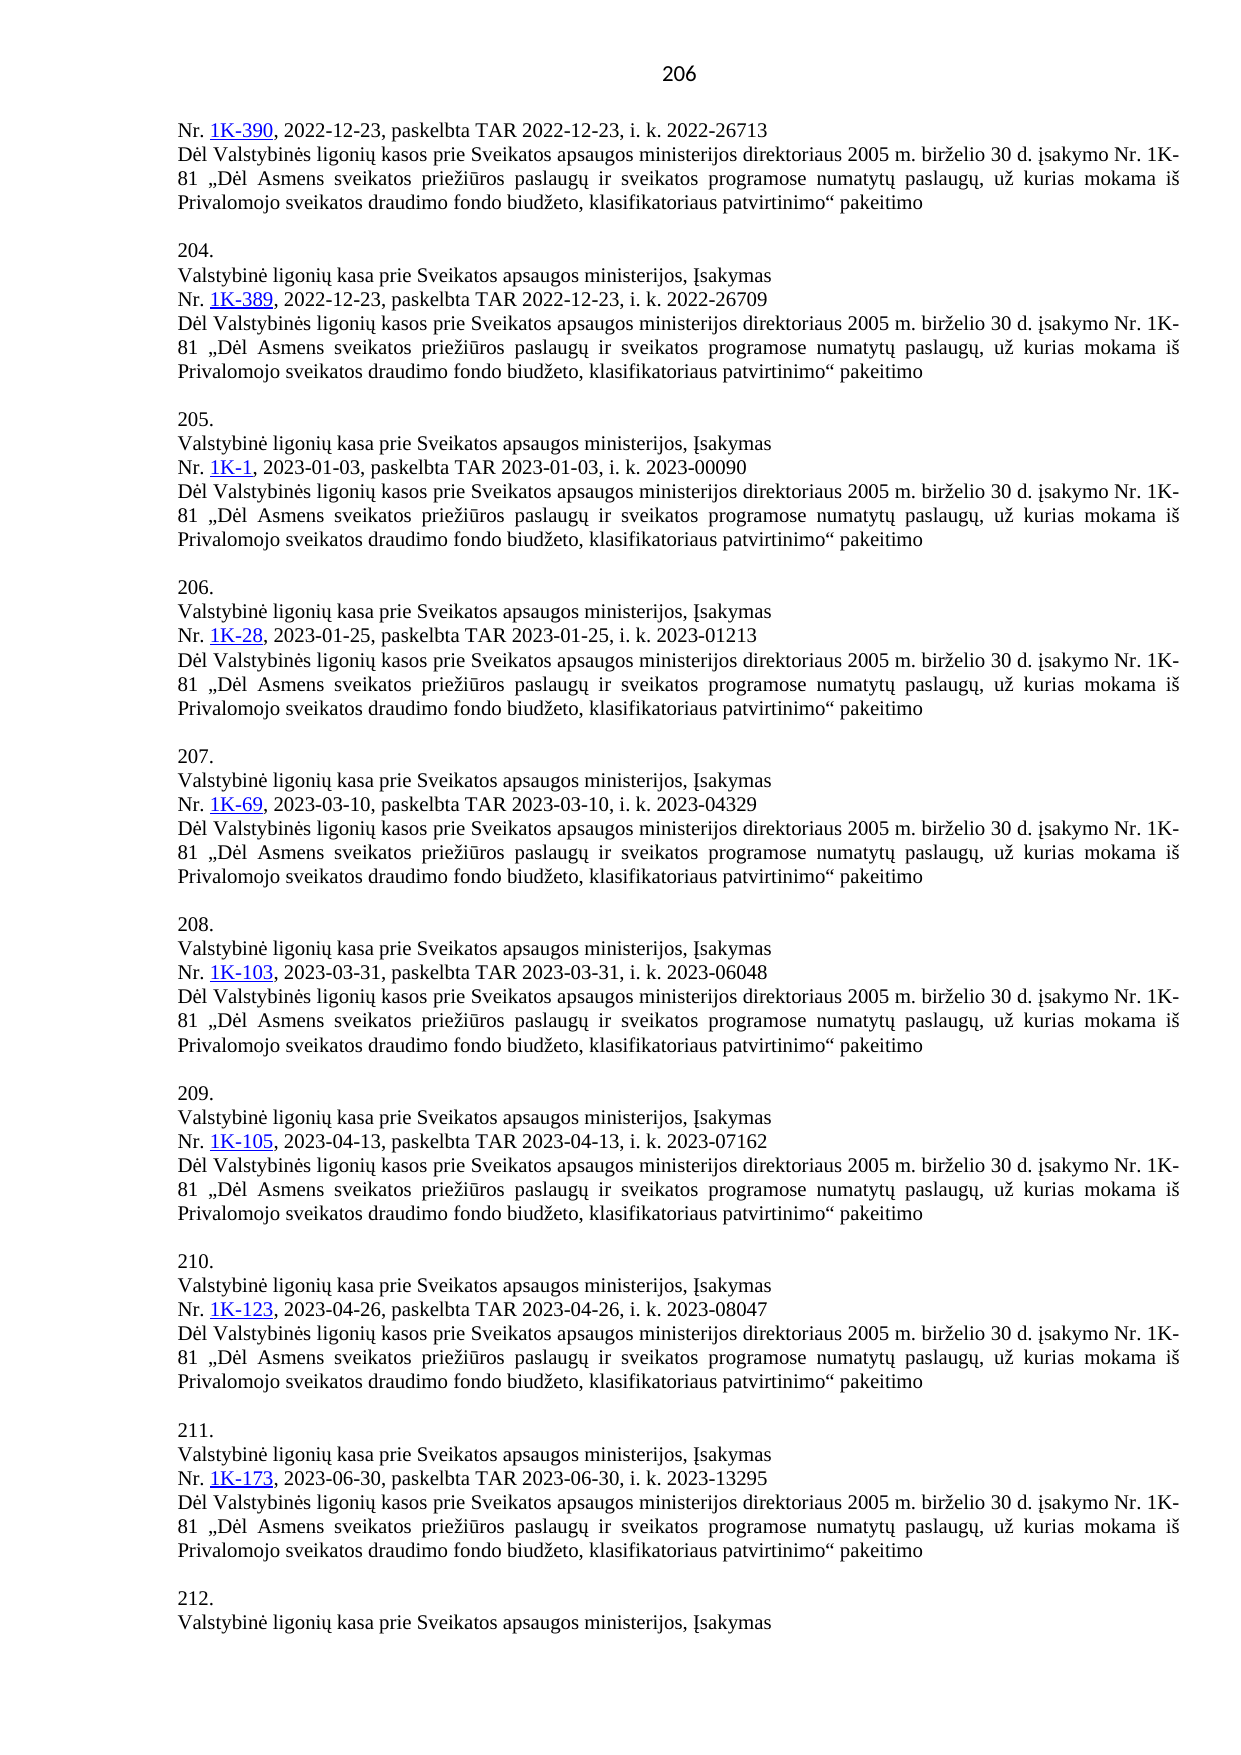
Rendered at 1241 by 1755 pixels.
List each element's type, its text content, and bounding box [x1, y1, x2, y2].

text Nr. 1K-105, 2023-04-13, paskelbta TAR 2023-04-13, i. k. 2023-07162 [177, 1129, 1181, 1153]
text Nr. 1K-390, 2022-12-23, paskelbta TAR 2022-12-23, i. k. 2022-26713 [177, 118, 1181, 142]
text Dėl Valstybinės ligonių kasos prie Sveikatos apsaugos ministerijos direktoriaus 2005 m. birželio 30 d. įsakymo Nr. 1K-81 „Dėl Asmens sveikatos priežiūros paslaugų ir sveikatos programose numatytų paslaugų, už kurias mokama iš Privalomojo sveikatos draudimo fondo biudžeto, klasifikatoriaus patvirtinimo“ pakeitimo [177, 816, 1181, 888]
text 210. [177, 1249, 1181, 1273]
text Valstybinė ligonių kasa prie Sveikatos apsaugos ministerijos, Įsakymas [177, 262, 1181, 287]
text Valstybinė ligonių kasa prie Sveikatos apsaugos ministerijos, Įsakymas [177, 1105, 1181, 1129]
text Dėl Valstybinės ligonių kasos prie Sveikatos apsaugos ministerijos direktoriaus 2005 m. birželio 30 d. įsakymo Nr. 1K-81 „Dėl Asmens sveikatos priežiūros paslaugų ir sveikatos programose numatytų paslaugų, už kurias mokama iš Privalomojo sveikatos draudimo fondo biudžeto, klasifikatoriaus patvirtinimo“ pakeitimo [177, 311, 1181, 383]
text Nr. 1K-69, 2023-03-10, paskelbta TAR 2023-03-10, i. k. 2023-04329 [177, 792, 1181, 816]
text 212. [177, 1586, 1181, 1610]
text Valstybinė ligonių kasa prie Sveikatos apsaugos ministerijos, Įsakymas [177, 936, 1181, 960]
text Nr. 1K-173, 2023-06-30, paskelbta TAR 2023-06-30, i. k. 2023-13295 [177, 1466, 1181, 1490]
text Valstybinė ligonių kasa prie Sveikatos apsaugos ministerijos, Įsakymas [177, 1442, 1181, 1466]
text 207. [177, 744, 1181, 768]
text Nr. 1K-389, 2022-12-23, paskelbta TAR 2022-12-23, i. k. 2022-26709 [177, 287, 1181, 311]
text 211. [177, 1417, 1181, 1442]
text Dėl Valstybinės ligonių kasos prie Sveikatos apsaugos ministerijos direktoriaus 2005 m. birželio 30 d. įsakymo Nr. 1K-81 „Dėl Asmens sveikatos priežiūros paslaugų ir sveikatos programose numatytų paslaugų, už kurias mokama iš Privalomojo sveikatos draudimo fondo biudžeto, klasifikatoriaus patvirtinimo“ pakeitimo [177, 1490, 1181, 1562]
text Nr. 1K-103, 2023-03-31, paskelbta TAR 2023-03-31, i. k. 2023-06048 [177, 960, 1181, 984]
text Dėl Valstybinės ligonių kasos prie Sveikatos apsaugos ministerijos direktoriaus 2005 m. birželio 30 d. įsakymo Nr. 1K-81 „Dėl Asmens sveikatos priežiūros paslaugų ir sveikatos programose numatytų paslaugų, už kurias mokama iš Privalomojo sveikatos draudimo fondo biudžeto, klasifikatoriaus patvirtinimo“ pakeitimo [177, 479, 1181, 551]
text Valstybinė ligonių kasa prie Sveikatos apsaugos ministerijos, Įsakymas [177, 599, 1181, 623]
text Dėl Valstybinės ligonių kasos prie Sveikatos apsaugos ministerijos direktoriaus 2005 m. birželio 30 d. įsakymo Nr. 1K-81 „Dėl Asmens sveikatos priežiūros paslaugų ir sveikatos programose numatytų paslaugų, už kurias mokama iš Privalomojo sveikatos draudimo fondo biudžeto, klasifikatoriaus patvirtinimo“ pakeitimo [177, 1153, 1181, 1225]
text 208. [177, 912, 1181, 936]
text 205. [177, 407, 1181, 431]
text 209. [177, 1081, 1181, 1105]
text 204. [177, 238, 1181, 262]
text Dėl Valstybinės ligonių kasos prie Sveikatos apsaugos ministerijos direktoriaus 2005 m. birželio 30 d. įsakymo Nr. 1K-81 „Dėl Asmens sveikatos priežiūros paslaugų ir sveikatos programose numatytų paslaugų, už kurias mokama iš Privalomojo sveikatos draudimo fondo biudžeto, klasifikatoriaus patvirtinimo“ pakeitimo [177, 142, 1181, 214]
text Valstybinė ligonių kasa prie Sveikatos apsaugos ministerijos, Įsakymas [177, 1610, 1181, 1634]
text Valstybinė ligonių kasa prie Sveikatos apsaugos ministerijos, Įsakymas [177, 768, 1181, 792]
text 206. [177, 575, 1181, 599]
text Nr. 1K-1, 2023-01-03, paskelbta TAR 2023-01-03, i. k. 2023-00090 [177, 455, 1181, 479]
text Nr. 1K-28, 2023-01-25, paskelbta TAR 2023-01-25, i. k. 2023-01213 [177, 623, 1181, 647]
text Valstybinė ligonių kasa prie Sveikatos apsaugos ministerijos, Įsakymas [177, 431, 1181, 455]
text Dėl Valstybinės ligonių kasos prie Sveikatos apsaugos ministerijos direktoriaus 2005 m. birželio 30 d. įsakymo Nr. 1K-81 „Dėl Asmens sveikatos priežiūros paslaugų ir sveikatos programose numatytų paslaugų, už kurias mokama iš Privalomojo sveikatos draudimo fondo biudžeto, klasifikatoriaus patvirtinimo“ pakeitimo [177, 1321, 1181, 1393]
text Dėl Valstybinės ligonių kasos prie Sveikatos apsaugos ministerijos direktoriaus 2005 m. birželio 30 d. įsakymo Nr. 1K-81 „Dėl Asmens sveikatos priežiūros paslaugų ir sveikatos programose numatytų paslaugų, už kurias mokama iš Privalomojo sveikatos draudimo fondo biudžeto, klasifikatoriaus patvirtinimo“ pakeitimo [177, 647, 1181, 720]
text Nr. 1K-123, 2023-04-26, paskelbta TAR 2023-04-26, i. k. 2023-08047 [177, 1297, 1181, 1321]
text Dėl Valstybinės ligonių kasos prie Sveikatos apsaugos ministerijos direktoriaus 2005 m. birželio 30 d. įsakymo Nr. 1K-81 „Dėl Asmens sveikatos priežiūros paslaugų ir sveikatos programose numatytų paslaugų, už kurias mokama iš Privalomojo sveikatos draudimo fondo biudžeto, klasifikatoriaus patvirtinimo“ pakeitimo [177, 984, 1181, 1057]
text Valstybinė ligonių kasa prie Sveikatos apsaugos ministerijos, Įsakymas [177, 1273, 1181, 1297]
